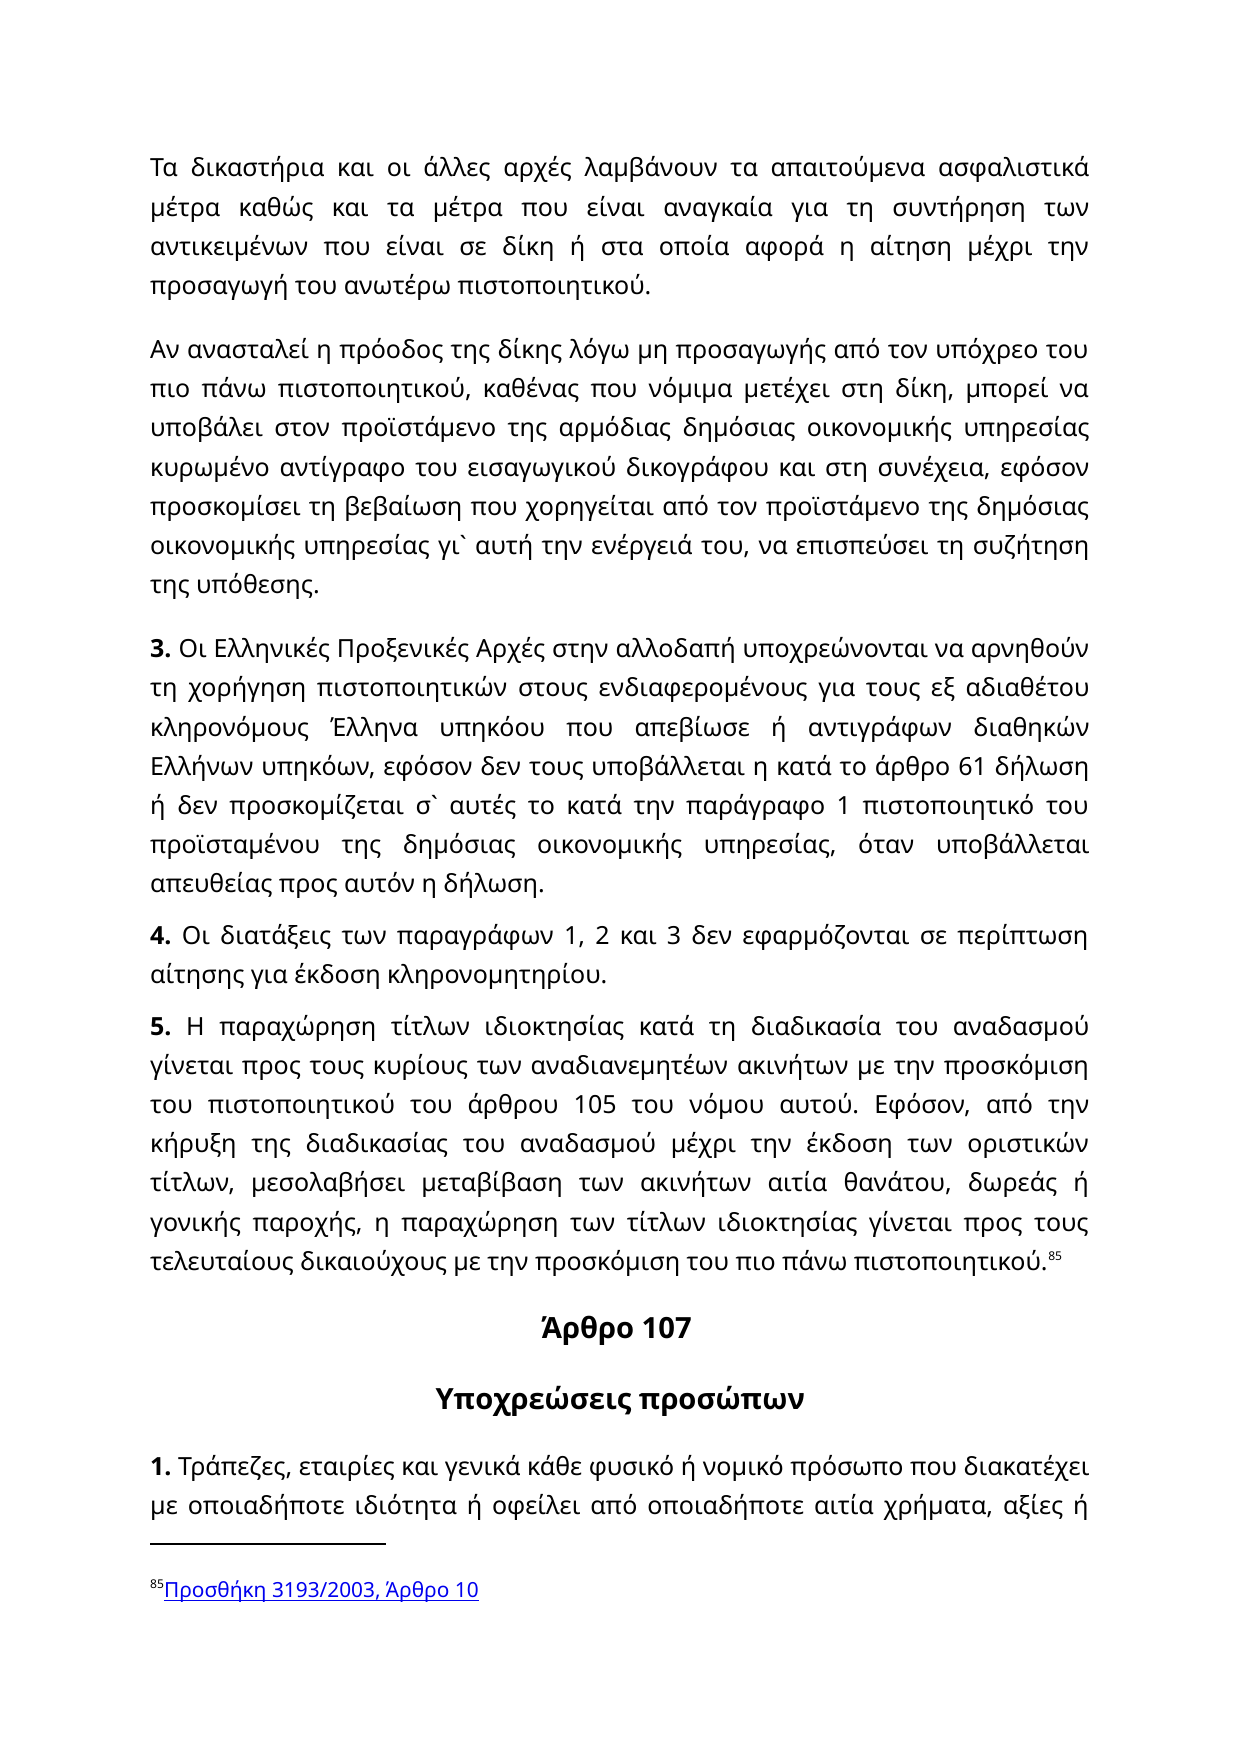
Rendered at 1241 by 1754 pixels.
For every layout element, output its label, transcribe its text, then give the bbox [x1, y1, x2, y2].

text 1. Τράπεζες, εταιρίες και γενικά κάθε φυσικό ή νομικό πρόσωπο που διακατέχει με οποιαδήποτε ιδιότητα ή οφείλει από οποιαδήποτε αιτία χρήματα, αξίες ή [150, 1449, 1090, 1522]
text 4. Οι διατάξεις των παραγράφων 1, 2 και 3 δεν εφαρμόζονται σε περίπτωση αίτησης για έκδοση κληρονομητηρίου. [150, 917, 1090, 991]
text 3. Οι Ελληνικές Προξενικές Αρχές στην αλλοδαπή υποχρεώνονται να αρνηθούν τη χορήγηση πιστοποιητικών στους ενδιαφερομένους για τους εξ αδιαθέτου κληρονόμους Έλληνα υπηκόου που απεβίωσε ή αντιγράφων διαθηκών Ελλήνων υπηκόων, εφόσον δεν τους υποβάλλεται η κατά το άρθρο 61 δήλωση ή δεν προσκομίζεται σ` αυτές το κατά την παράγραφο 1 πιστοποιητικό του προϊσταμένου της δημόσιας οικονομικής υπηρεσίας, όταν υποβάλλεται απευθείας προς αυτόν η δήλωση. [150, 631, 1090, 900]
text Τα δικαστήρια και οι άλλες αρχές λαμβάνουν τα απαιτούμενα ασφαλιστικά μέτρα καθώς και τα μέτρα που είναι αναγκαία για τη συντήρηση των αντικειμένων που είναι σε δίκη ή στα οποία αφορά η αίτηση μέχρι την προσαγωγή του ανωτέρω πιστοποιητικού. [150, 150, 1090, 302]
subtitle Άρθρο 107 [150, 1307, 1090, 1347]
text Προσθήκη 3193/2003, Άρθρο 10 [150, 1576, 1090, 1604]
subtitle Υποχρεώσεις προσώπων [150, 1378, 1090, 1418]
text 5. Η παραχώρηση τίτλων ιδιοκτησίας κατά τη διαδικασία του αναδασμού γίνεται προς τους κυρίους των αναδιανεμητέων ακινήτων με την προσκόμιση του πιστοποιητικού του άρθρου 105 του νόμου αυτού. Εφόσον, από την κήρυξη της διαδικασίας του αναδασμού μέχρι την έκδοση των οριστικών τίτλων, μεσολαβήσει μεταβίβαση των ακινήτων αιτία θανάτου, δωρεάς ή γονικής παροχής, η παραχώρηση των τίτλων ιδιοκτησίας γίνεται προς τους τελευταίους δικαιούχους με την προσκόμιση του πιο πάνω πιστοποιητικού. [150, 1008, 1090, 1277]
text Αν ανασταλεί η πρόοδος της δίκης λόγω μη προσαγωγής από τον υπόχρεο του πιο πάνω πιστοποιητικού, καθένας που νόμιμα μετέχει στη δίκη, μπορεί να υποβάλει στον προϊστάμενο της αρμόδιας δημόσιας οικονομικής υπηρεσίας κυρωμένο αντίγραφο του εισαγωγικού δικογράφου και στη συνέχεια, εφόσον προσκομίσει τη βεβαίωση που χορηγείται από τον προϊστάμενο της δημόσιας οικονομικής υπηρεσίας γι` αυτή την ενέργειά του, να επισπεύσει τη συζήτηση της υπόθεσης. [150, 332, 1090, 601]
